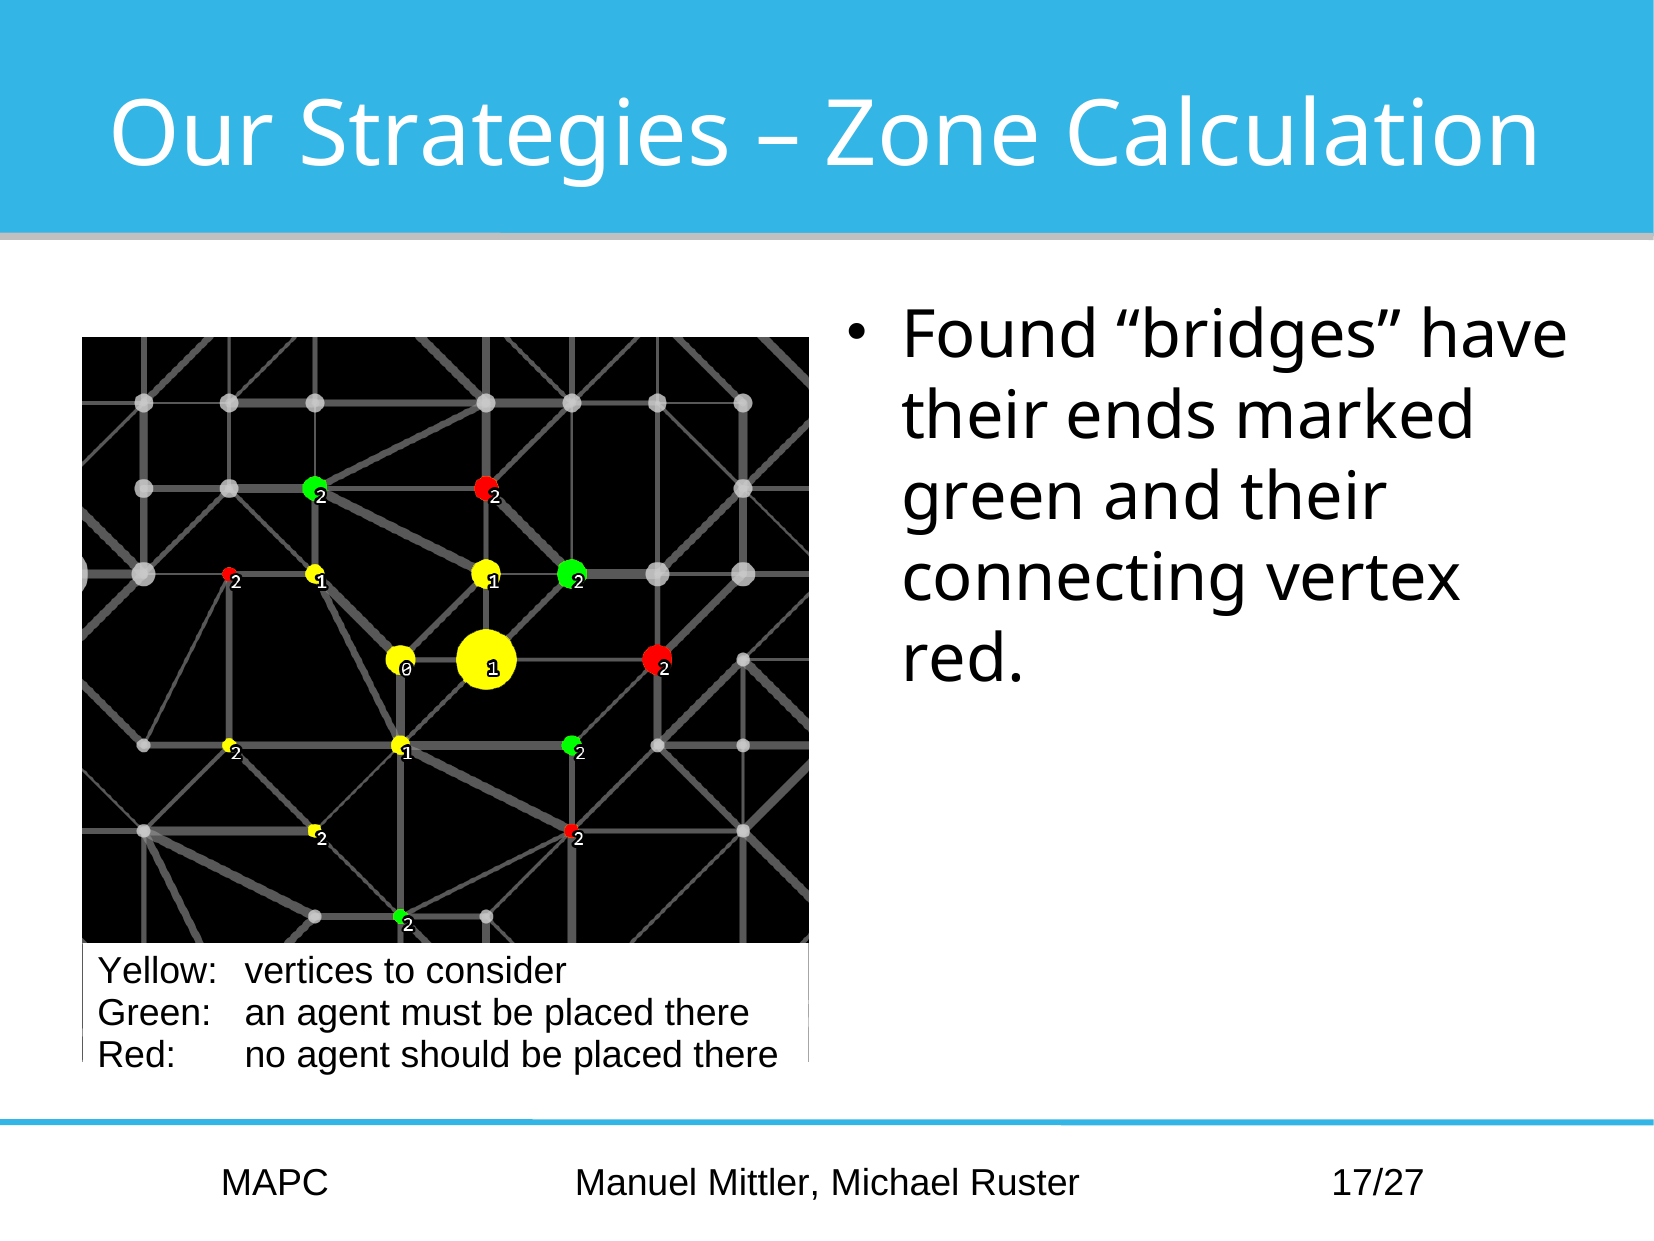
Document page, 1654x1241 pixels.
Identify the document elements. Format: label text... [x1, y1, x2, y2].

title Our Strategies – Zone Calculation [82, 49, 1571, 207]
list Found “bridges” have their ends marked green and their connecting vertex red. [844, 290, 1571, 1109]
text_box Yellow: vertices to consider Green: an agent must be placed there Red: no agent should be placed there [82, 943, 809, 1087]
picture [82, 337, 809, 943]
